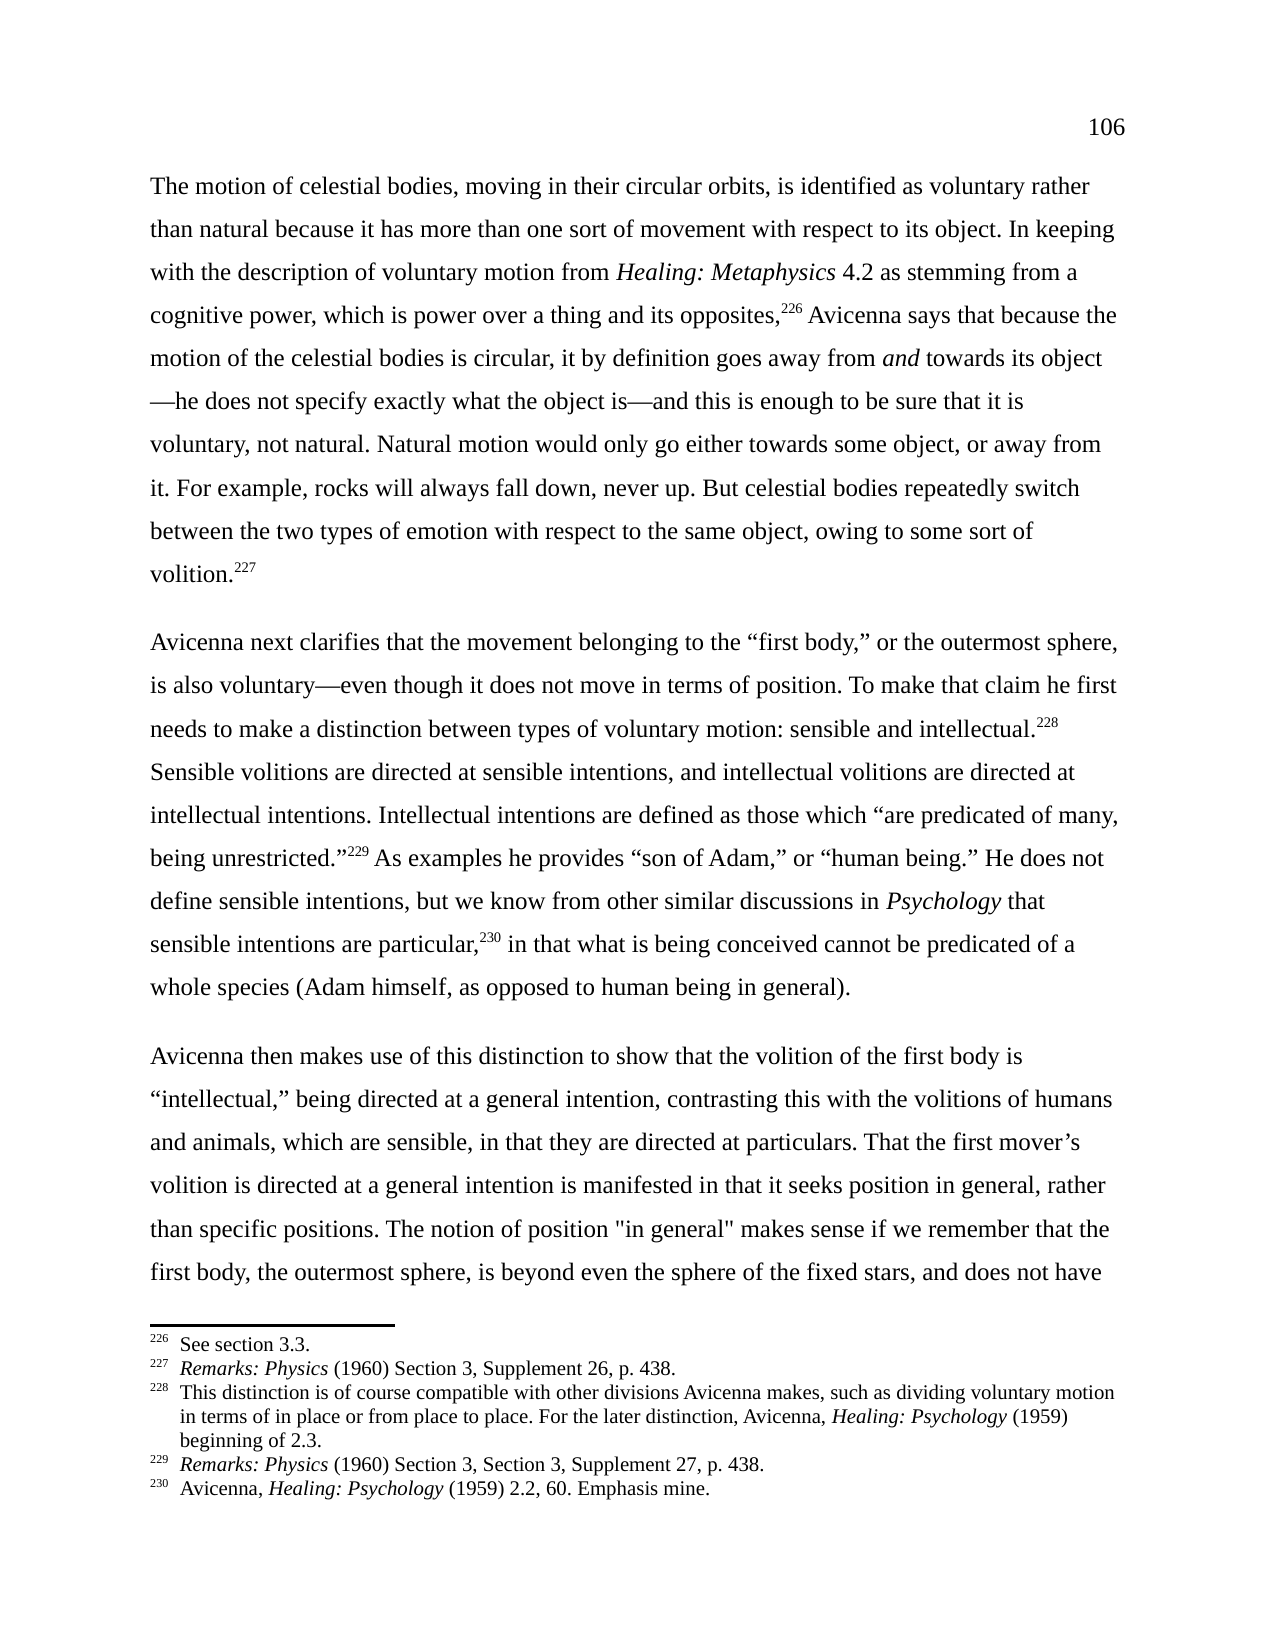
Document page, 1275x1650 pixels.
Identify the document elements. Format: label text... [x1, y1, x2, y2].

text Avicenna, Healing: Psychology (1959) 2.2, 60. Emphasis mine. [150, 1476, 1125, 1500]
text See section 3.3. [150, 1332, 1125, 1356]
text The motion of celestial bodies, moving in their circular orbits, is identified as voluntary rather than natural because it has more than one sort of movement with respect to its object. In keeping with the description of voluntary motion from Healing: Metaphysics 4.2 as stemming from a cognitive power, which is power over a thing and its opposites, Avicenna says that because the motion of the celestial bodies is circular, it by definition goes away from and towards its object—he does not specify exactly what the object is—and this is enough to be sure that it is voluntary, not natural. Natural motion would only go either towards some object, or away from it. For example, rocks will always fall down, never up. But celestial bodies repeatedly switch between the two types of emotion with respect to the same object, owing to some sort of volition. [150, 171, 1125, 588]
text Remarks: Physics (1960) Section 3, Supplement 26, p. 438. [150, 1356, 1125, 1380]
text Avicenna next clarifies that the movement belonging to the “first body,” or the outermost sphere, is also voluntary—even though it does not move in terms of position. To make that claim he first needs to make a distinction between types of voluntary motion: sensible and intellectual. Sensible volitions are directed at sensible intentions, and intellectual volitions are directed at intellectual intentions. Intellectual intentions are defined as those which “are predicated of many, being unrestricted.” As examples he provides “son of Adam,” or “human being.” He does not define sensible intentions, but we know from other similar discussions in Psychology that sensible intentions are particular, in that what is being conceived cannot be predicated of a whole species (Adam himself, as opposed to human being in general). [150, 627, 1125, 1001]
text Avicenna then makes use of this distinction to show that the volition of the first body is “intellectual,” being directed at a general intention, contrasting this with the volitions of humans and animals, which are sensible, in that they are directed at particulars. That the first mover’s volition is directed at a general intention is manifested in that it seeks position in general, rather than specific positions. The notion of position "in general" makes sense if we remember that the first body, the outermost sphere, is beyond even the sphere of the fixed stars, and does not have [150, 1041, 1125, 1286]
text This distinction is of course compatible with other divisions Avicenna makes, such as dividing voluntary motion in terms of in place or from place to place. For the later distinction, Avicenna, Healing: Psychology (1959) beginning of 2.3. [150, 1380, 1125, 1452]
text Remarks: Physics (1960) Section 3, Section 3, Supplement 27, p. 438. [150, 1452, 1125, 1476]
